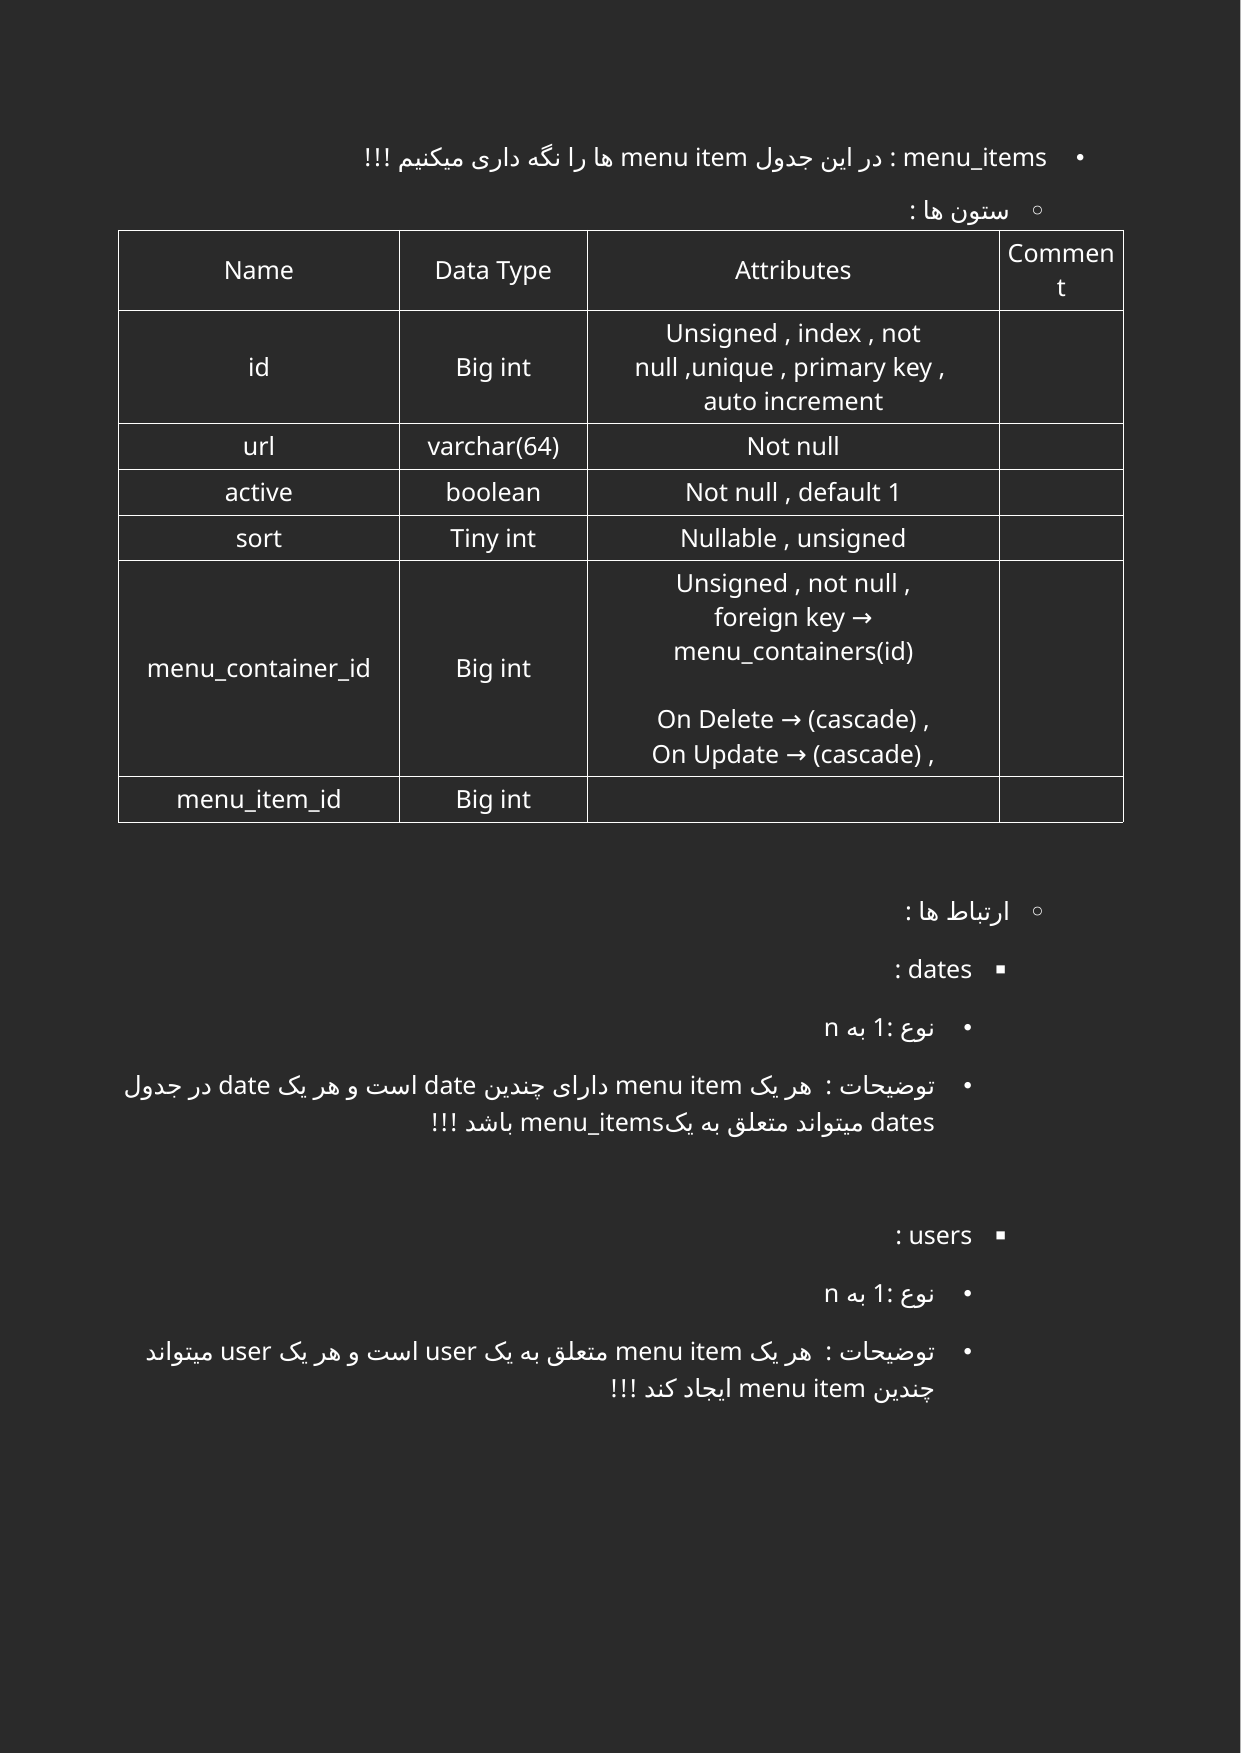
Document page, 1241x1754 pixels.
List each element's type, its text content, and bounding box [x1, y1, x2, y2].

table_cell sort [119, 516, 399, 560]
table_cell [1000, 561, 1123, 776]
table_cell [1000, 777, 1123, 822]
table_cell Nullable , unsigned [588, 516, 999, 560]
list نوع :‌1 به n [118, 1009, 972, 1047]
table_cell Not null [588, 424, 999, 469]
table_cell [1000, 311, 1123, 423]
list dates : [118, 952, 1010, 988]
table_header Comment [1000, 231, 1123, 309]
list users : [118, 1218, 1010, 1255]
table_header Name [119, 231, 399, 309]
list توضیحات : هر یک menu item متعلق به یک user است و هر یک user میتواند چندین menu item ایجاد کند !!! [118, 1334, 972, 1408]
table_header Data Type [400, 231, 587, 309]
list توضیحات : هر یک menu item دارای چندین date است و هر یک date در جدول dates میتواند متعلق به یکmenu_items باشد !!! [118, 1068, 972, 1142]
table_cell [1000, 516, 1123, 560]
table_cell boolean [400, 470, 587, 514]
table_cell Not null , default 1 [588, 470, 999, 514]
table_cell Unsigned , not null , foreign key → menu_containers(id) On Delete → (cascade) , On Update → (cascade) , [588, 561, 999, 776]
list نوع :‌1 به n [118, 1276, 972, 1313]
table_cell [588, 777, 999, 822]
list ارتباط ها : [118, 898, 1047, 931]
list menu_items : در این جدول menu item ها را نگه داری میکنیم !!! [118, 139, 1085, 176]
list ستون ها :‌ [118, 197, 1047, 230]
table_cell varchar(64) [400, 424, 587, 469]
table_cell menu_container_id [119, 561, 399, 776]
table_header Attributes [588, 231, 999, 309]
table_cell [1000, 424, 1123, 469]
table_cell Big int [400, 561, 587, 776]
table_cell id [119, 311, 399, 423]
table_cell url [119, 424, 399, 469]
table_cell Big int [400, 777, 587, 822]
table_cell [1000, 470, 1123, 514]
table_cell active [119, 470, 399, 514]
table_cell menu_item_id [119, 777, 399, 822]
table_cell Big int [400, 311, 587, 423]
table_cell Tiny int [400, 516, 587, 560]
table_cell Unsigned , index , not null ,unique , primary key , auto increment [588, 311, 999, 423]
